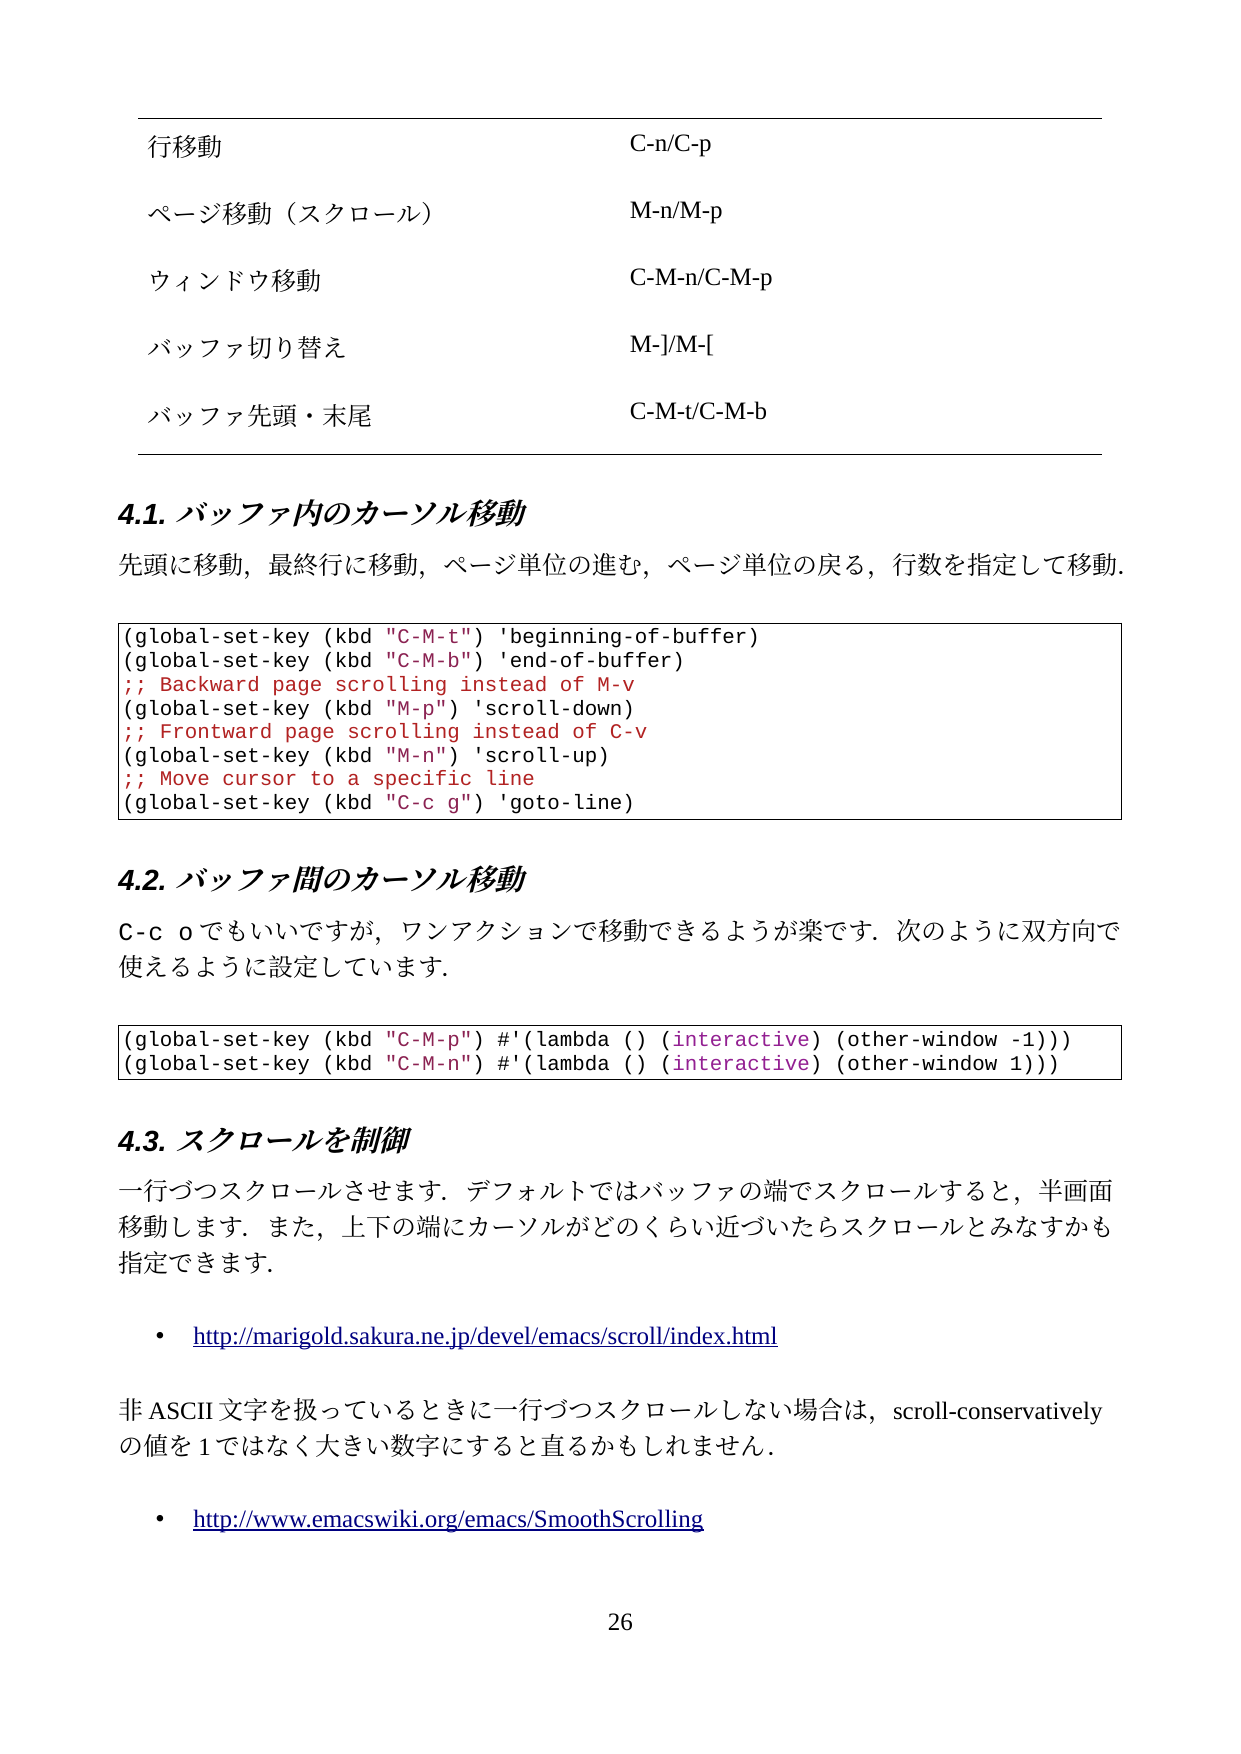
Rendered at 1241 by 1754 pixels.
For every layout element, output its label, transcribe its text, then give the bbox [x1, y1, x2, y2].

table_cell バッファ先頭・末尾 [138, 387, 620, 454]
text (global-set-key (kbd "C-M-t") 'beginning-of-buffer) [119, 624, 1121, 646]
list http://www.emacswiki.org/emacs/SmoothScrolling [156, 1504, 1122, 1562]
table_cell バッファ切り替え [138, 320, 620, 387]
table_cell M-]/M-[ [620, 320, 1102, 387]
text (global-set-key (kbd "M-p") 'scroll-down) [119, 693, 1121, 717]
text 一行づつスクロールさせます．デフォルトではバッファの端でスクロールすると，半画面移動します．また，上下の端にカーソルがどのくらい近づいたらスクロールとみなすかも指定できます． [118, 1172, 1122, 1308]
list http://marigold.sakura.ne.jp/devel/emacs/scroll/index.html [156, 1321, 1122, 1378]
text 先頭に移動，最終行に移動，ページ単位の進む，ページ単位の戻る，行数を指定して移動． [118, 545, 1122, 610]
subtitle バッファ間のカーソル移動 [118, 857, 1122, 899]
text (global-set-key (kbd "M-n") 'scroll-up) [119, 741, 1121, 764]
table_header C-n/C-p [620, 119, 1102, 185]
table_header 行移動 [138, 119, 620, 185]
text (global-set-key (kbd "C-M-n") #'(lambda () (interactive) (other-window 1))) [119, 1048, 1121, 1079]
table_cell C-M-t/C-M-b [620, 387, 1102, 454]
subtitle バッファ内のカーソル移動 [118, 491, 1122, 533]
text ;; Backward page scrolling instead of M-v [119, 670, 1121, 693]
text ;; Move cursor to a specific line [119, 764, 1121, 788]
text ;; Frontward page scrolling instead of C-v [119, 717, 1121, 741]
subtitle スクロールを制御 [118, 1117, 1122, 1159]
table_cell ウィンドウ移動 [138, 253, 620, 320]
text 非ASCII文字を扱っているときに一行づつスクロールしない場合は，scroll-conservatively の値を1ではなく大きい数字にすると直るかもしれません． [118, 1391, 1122, 1492]
text (global-set-key (kbd "C-M-p") #'(lambda () (interactive) (other-window -1))) [119, 1026, 1121, 1048]
table_cell M-n/M-p [620, 185, 1102, 253]
text (global-set-key (kbd "C-M-b") 'end-of-buffer) [119, 646, 1121, 670]
text (global-set-key (kbd "C-c g") 'goto-line) [119, 788, 1121, 819]
table_cell ページ移動（スクロール） [138, 185, 620, 253]
table_cell C-M-n/C-M-p [620, 253, 1102, 320]
text C-c o でもいいですが，ワンアクションで移動できるようが楽です．次のように双方向で使えるように設定しています． [118, 911, 1122, 1012]
